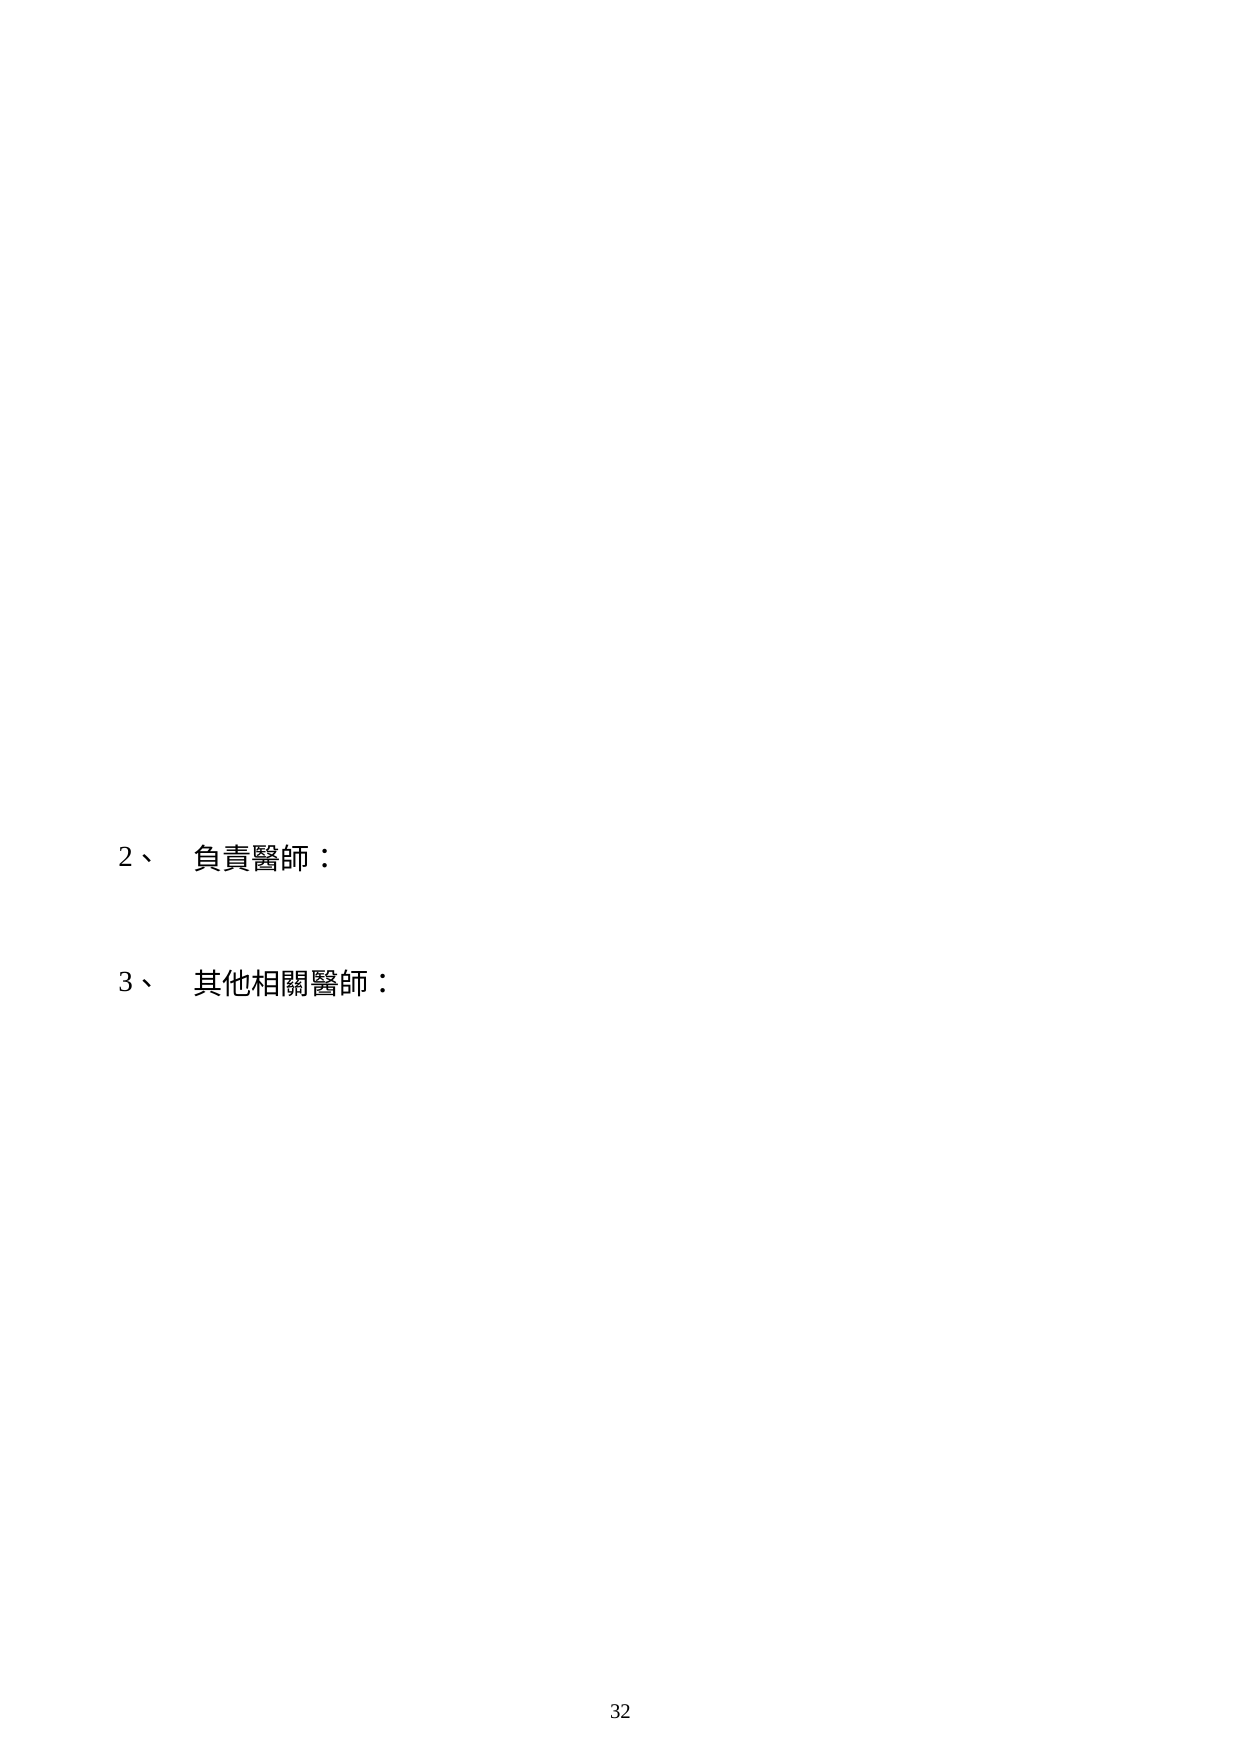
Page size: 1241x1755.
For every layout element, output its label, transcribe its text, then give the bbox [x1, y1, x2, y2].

list 其他相關醫師： [118, 940, 1122, 1002]
list 負責醫師： [118, 815, 1122, 877]
